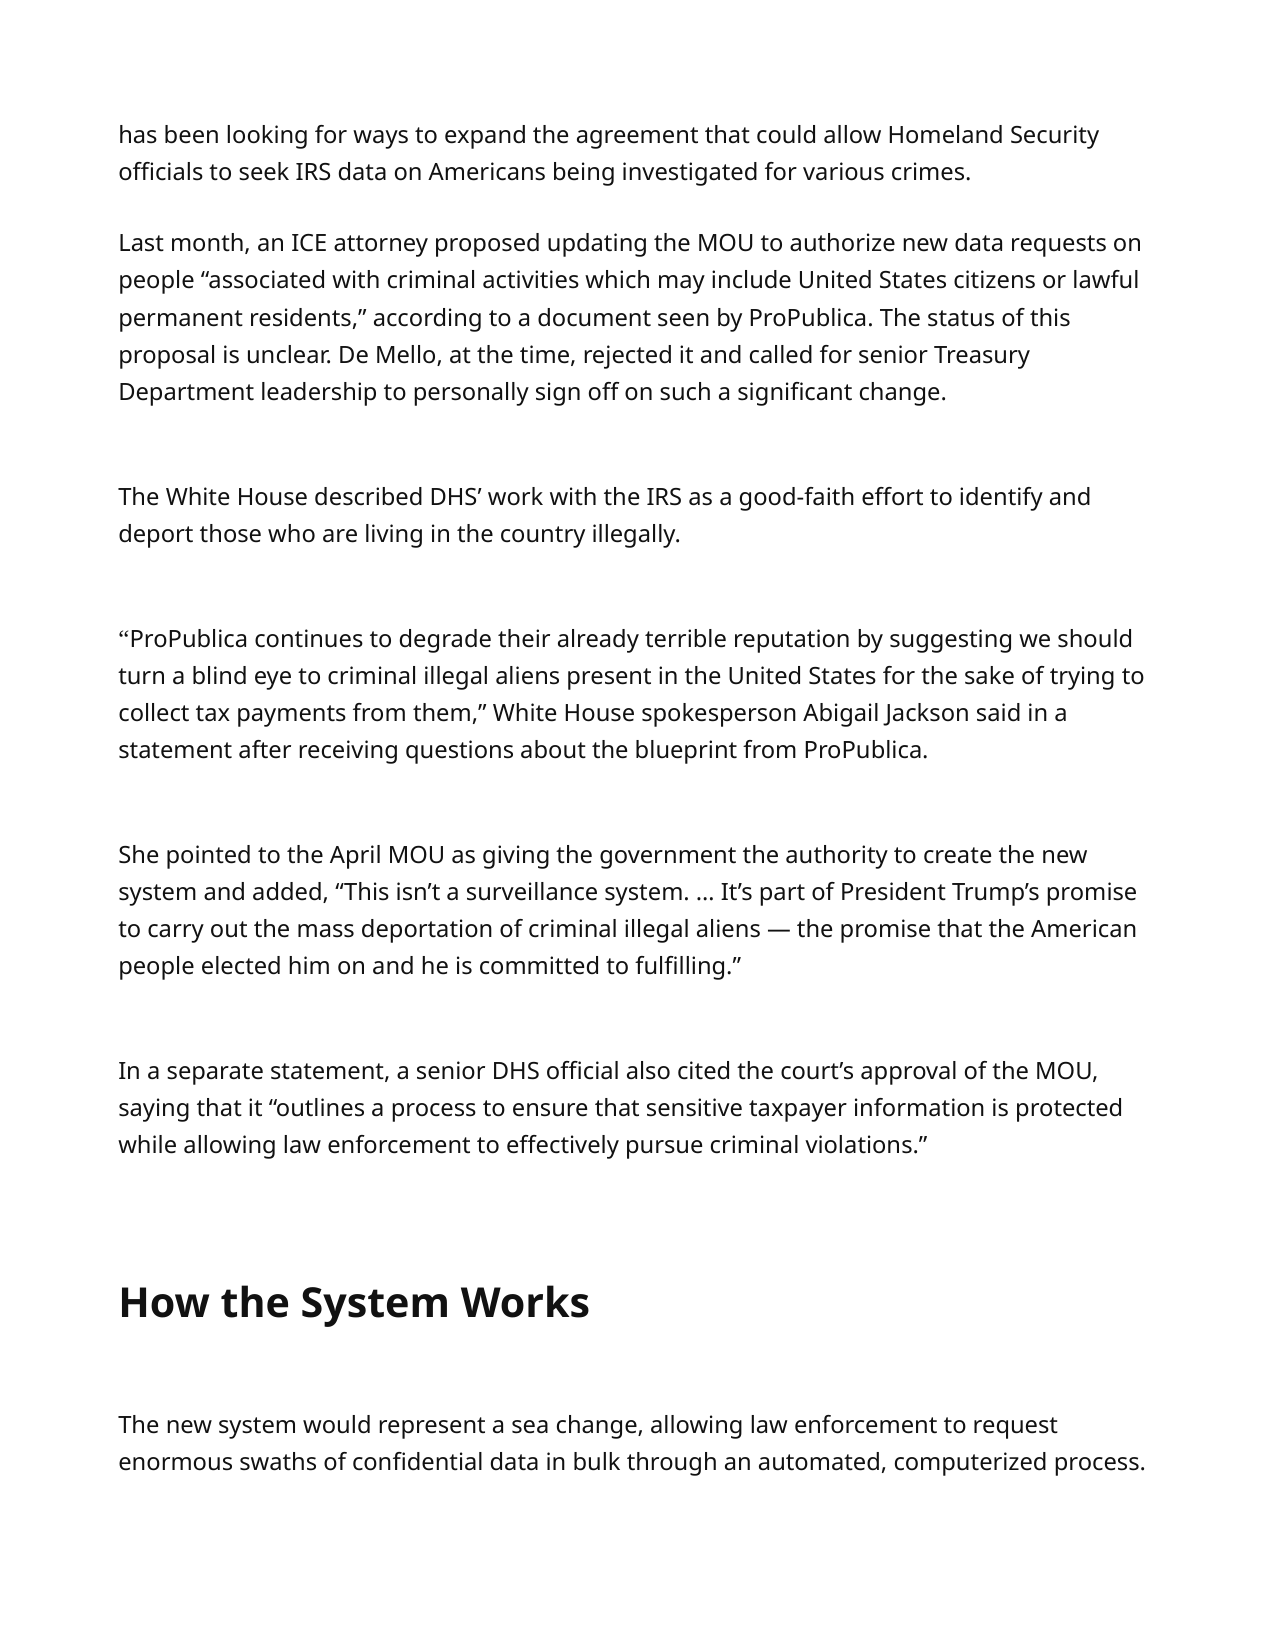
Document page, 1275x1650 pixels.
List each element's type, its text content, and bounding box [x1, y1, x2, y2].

text The White House described DHS’ work with the IRS as a good-faith effort to identify and deport those who are living in the country illegally. [118, 480, 1157, 549]
text The new system would represent a sea change, allowing law enforcement to request enormous swaths of confidential data in bulk through an automated, computerized process. [118, 1408, 1157, 1477]
text Last month, an ICE attorney proposed updating the MOU to authorize new data requests on people “associated with criminal activities which may include United States citizens or lawful permanent residents,” according to a document seen by ProPublica. The status of this proposal is unclear. De Mello, at the time, rejected it and called for senior Treasury Department leadership to personally sign off on such a significant change. [118, 226, 1157, 407]
text has been looking for ways to expand the agreement that could allow Homeland Security officials to seek IRS data on Americans being investigated for various crimes. [118, 118, 1157, 188]
text “ProPublica continues to degrade their already terrible reputation by suggesting we should turn a blind eye to criminal illegal aliens present in the United States for the sake of trying to collect tax payments from them,” White House spokesperson Abigail Jackson said in a statement after receiving questions about the blueprint from ProPublica. [118, 622, 1157, 766]
text She pointed to the April MOU as giving the government the authority to create the new system and added, “This isn’t a surveillance system. … It’s part of President Trump’s promise to carry out the mass deportation of criminal illegal aliens — the promise that the American people elected him on and he is committed to fulfilling.” [118, 838, 1157, 982]
subtitle How the System Works [118, 1273, 1157, 1329]
text In a separate statement, a senior DHS official also cited the court’s approval of the MOU, saying that it “outlines a process to ensure that sensitive taxpayer information is protected while allowing law enforcement to effectively pursue criminal violations.” [118, 1054, 1157, 1161]
